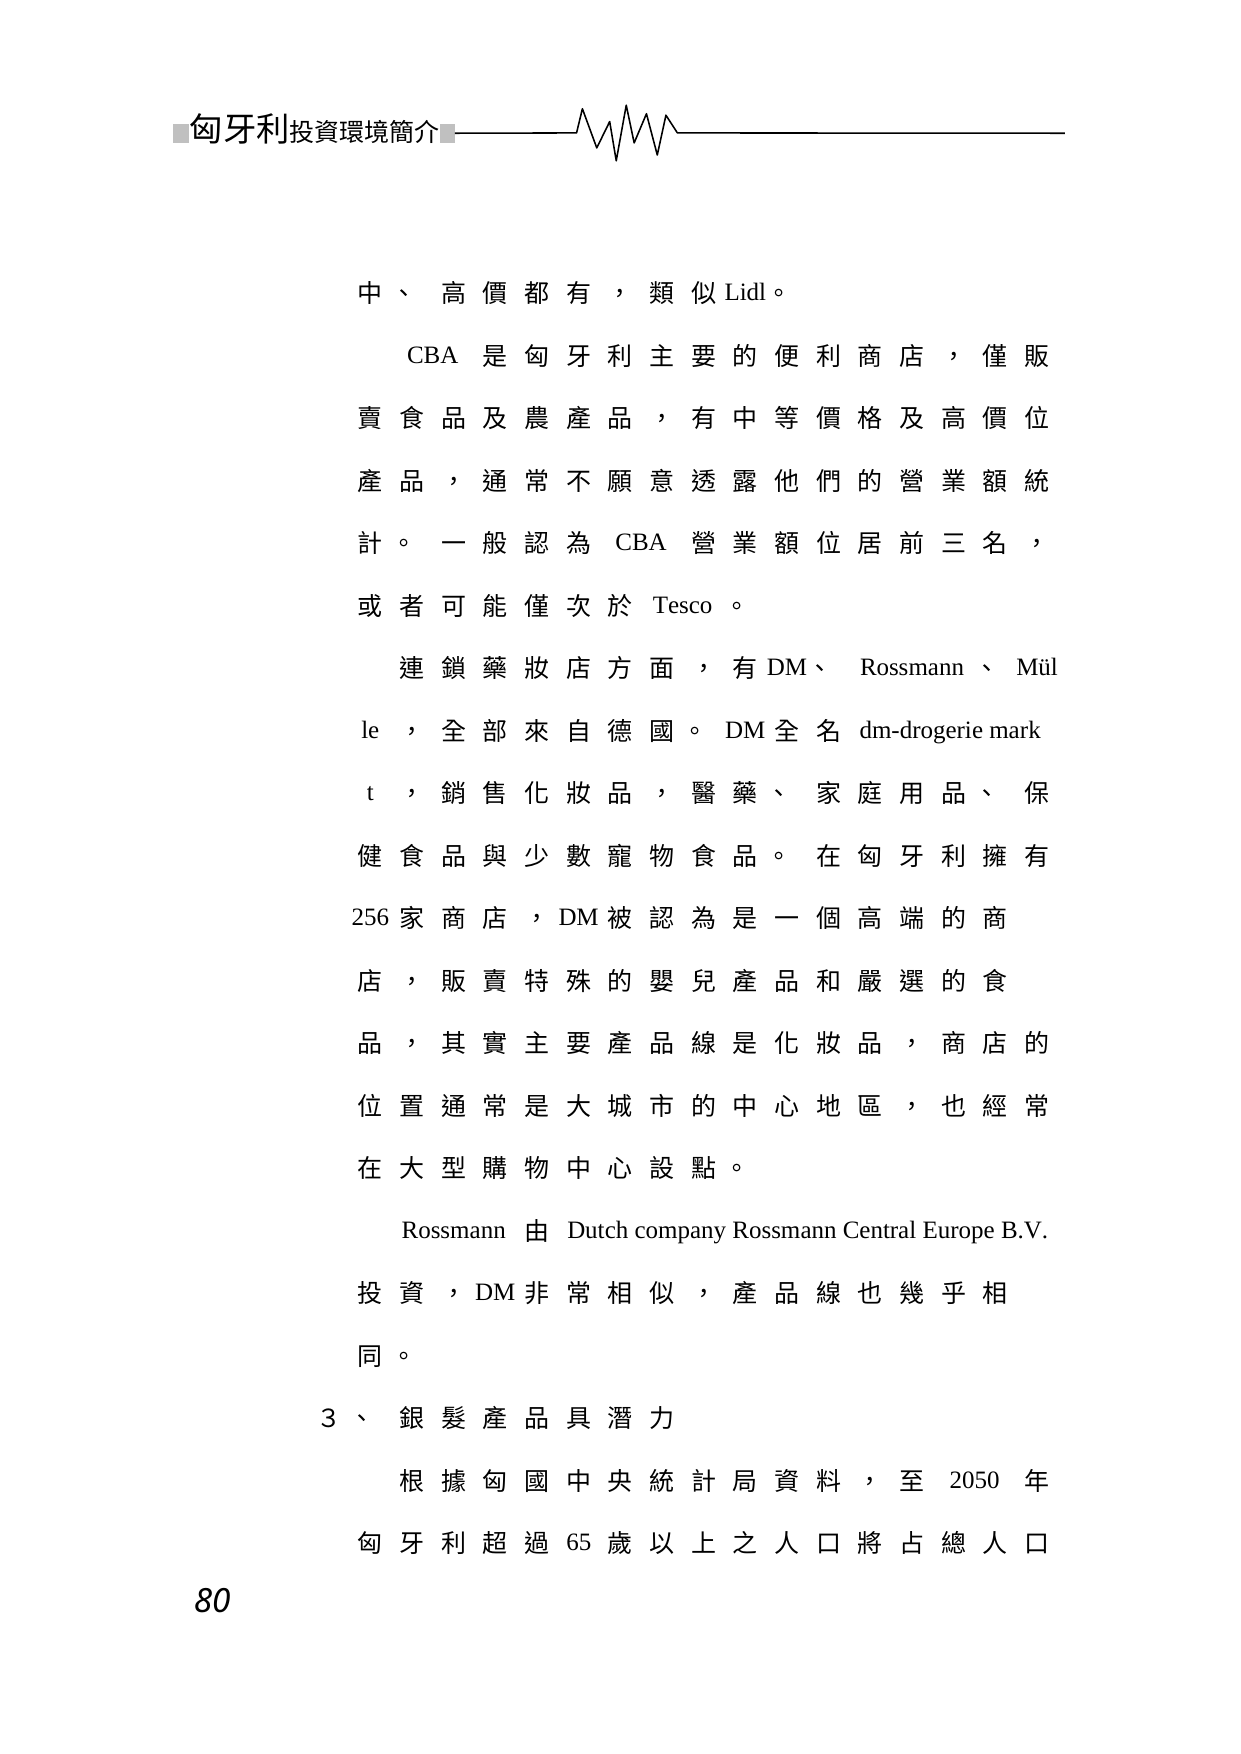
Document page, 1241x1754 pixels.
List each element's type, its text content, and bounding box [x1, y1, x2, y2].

text Rossmann由Dutch company Rossmann Central Europe B.V.投資，DM非常相似，產品線也幾乎相同。 [330, 1188, 1058, 1375]
text 中、高價都有，類似Lidl。 [330, 250, 1058, 313]
text 根據匈國中央統計局資料，至2050年匈牙利超過65歲以上之人口將占總人口 [330, 1438, 1058, 1563]
text ３、銀髮產品具潛力 [281, 1375, 1058, 1438]
text CBA是匈牙利主要的便利商店，僅販賣食品及農產品，有中等價格及高價位產品，通常不願意透露他們的營業額統計。一般認為CBA營業額位居前三名，或者可能僅次於Tesco。 [330, 313, 1058, 625]
text 連鎖藥妝店方面，有DM、Rossmann、Mülle，全部來自德國。DM全名dm-drogerie markt，銷售化妝品，醫藥、家庭用品、保健食品與少數寵物食品。在匈牙利擁有256家商店，DM被認為是一個高端的商店，販賣特殊的嬰兒產品和嚴選的食品，其實主要產品線是化妝品，商店的位置通常是大城市的中心地區，也經常在大型購物中心設點。 [330, 625, 1058, 1188]
